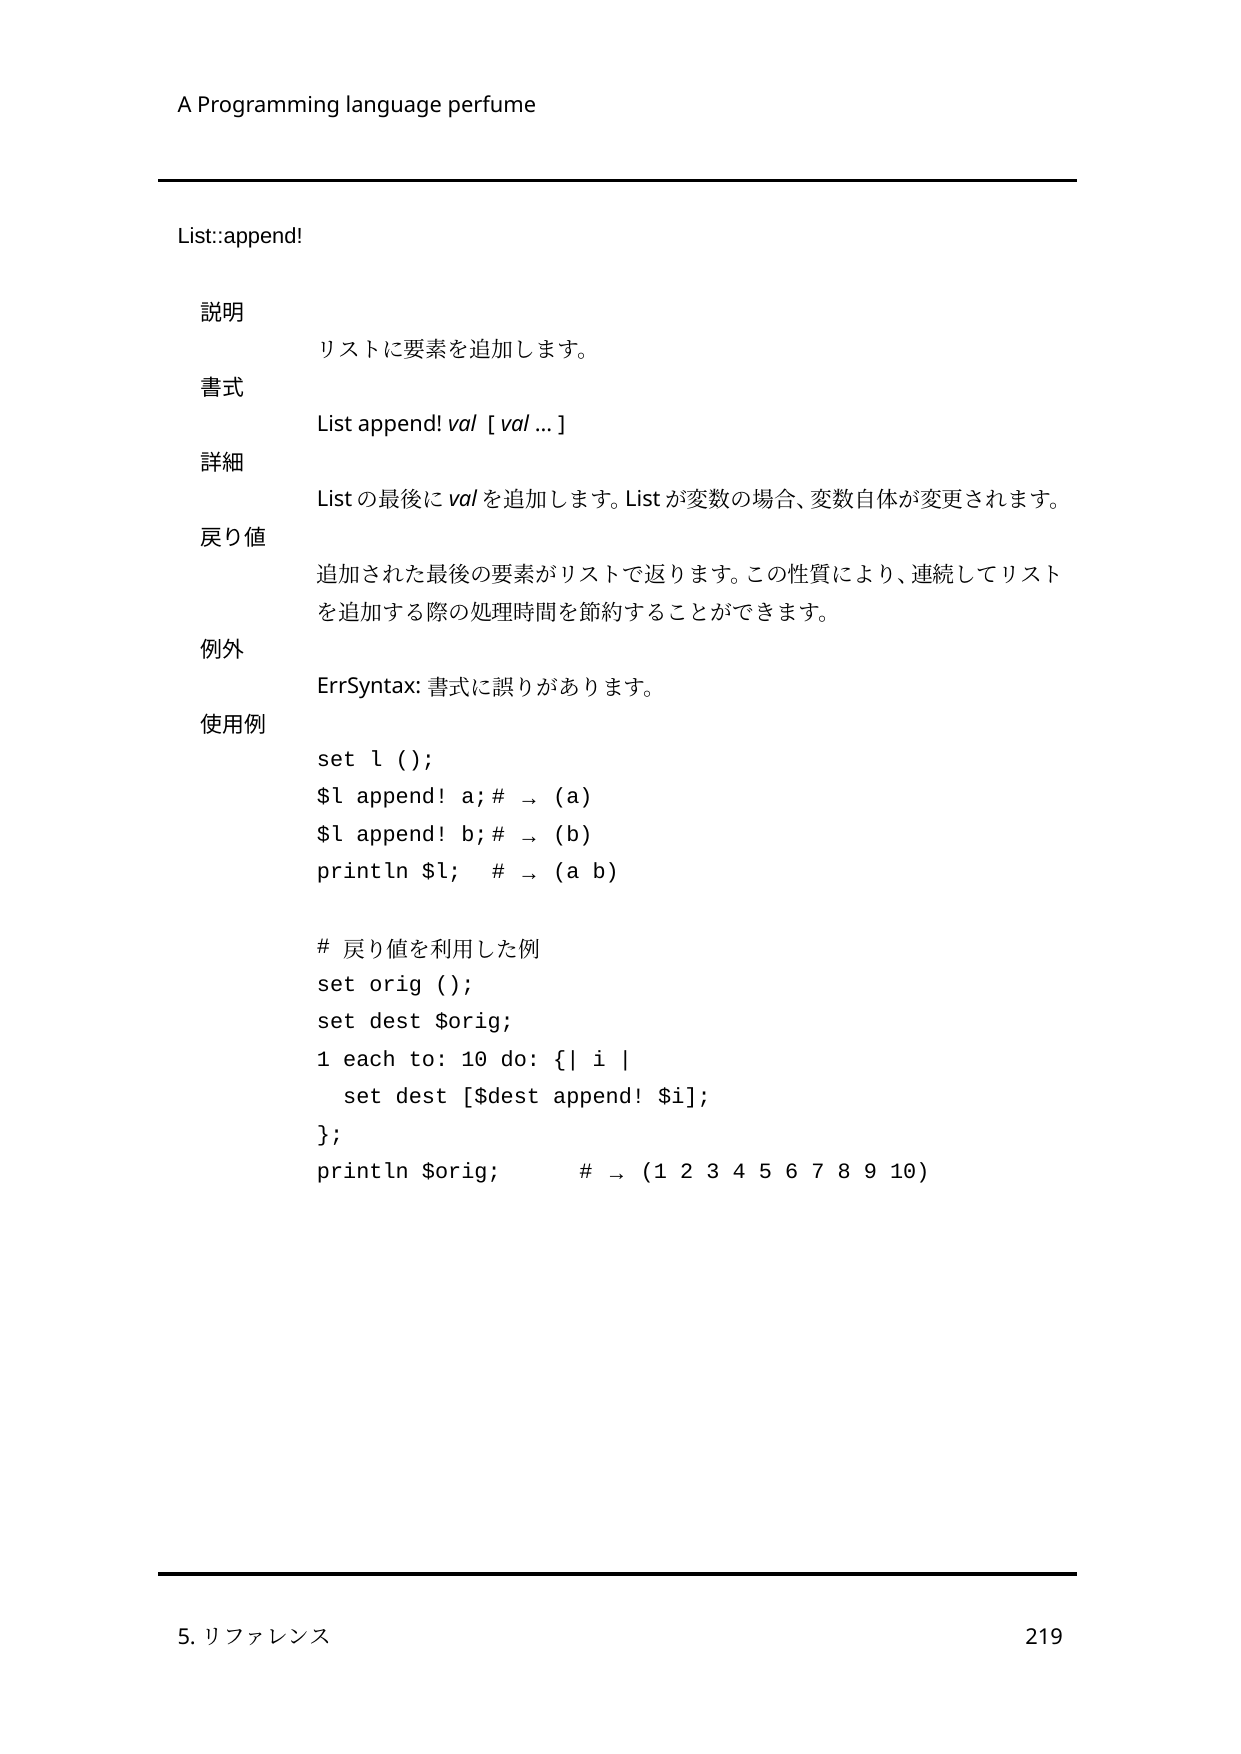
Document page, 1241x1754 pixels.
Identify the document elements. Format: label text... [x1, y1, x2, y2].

table_cell ErrSyntax: 書式に誤りがあります。 [317, 629, 1063, 704]
table_cell 使用例 [200, 704, 317, 1192]
table_cell List append! val [ val ... ] [317, 367, 1063, 442]
table_header 説明 [200, 292, 317, 367]
subtitle List::append! [177, 217, 1063, 254]
table_cell 書式 [200, 367, 317, 442]
table_cell 詳細 [200, 442, 317, 517]
table_cell set l (); $l append! a; # → (a) $l append! b; # → (b) println $l; # → (a b) # 戻り値を利用した例 set orig (); set dest $orig; 1 each to: 10 do: {| i | set dest [$dest append! $i]; }; println $orig; # → (1 2 3 4 5 6 7 8 9 10) [317, 704, 1063, 1192]
table_cell 例外 [200, 629, 317, 704]
table_cell 追加された最後の要素がリストで返ります。この性質により、連続してリストを追加する際の処理時間を節約することができます。 [317, 517, 1063, 629]
table_cell Listの最後にvalを追加します。Listが変数の場合、変数自体が変更されます。 [317, 442, 1063, 517]
table_header リストに要素を追加します。 [317, 292, 1063, 367]
table_cell 戻り値 [200, 517, 317, 629]
